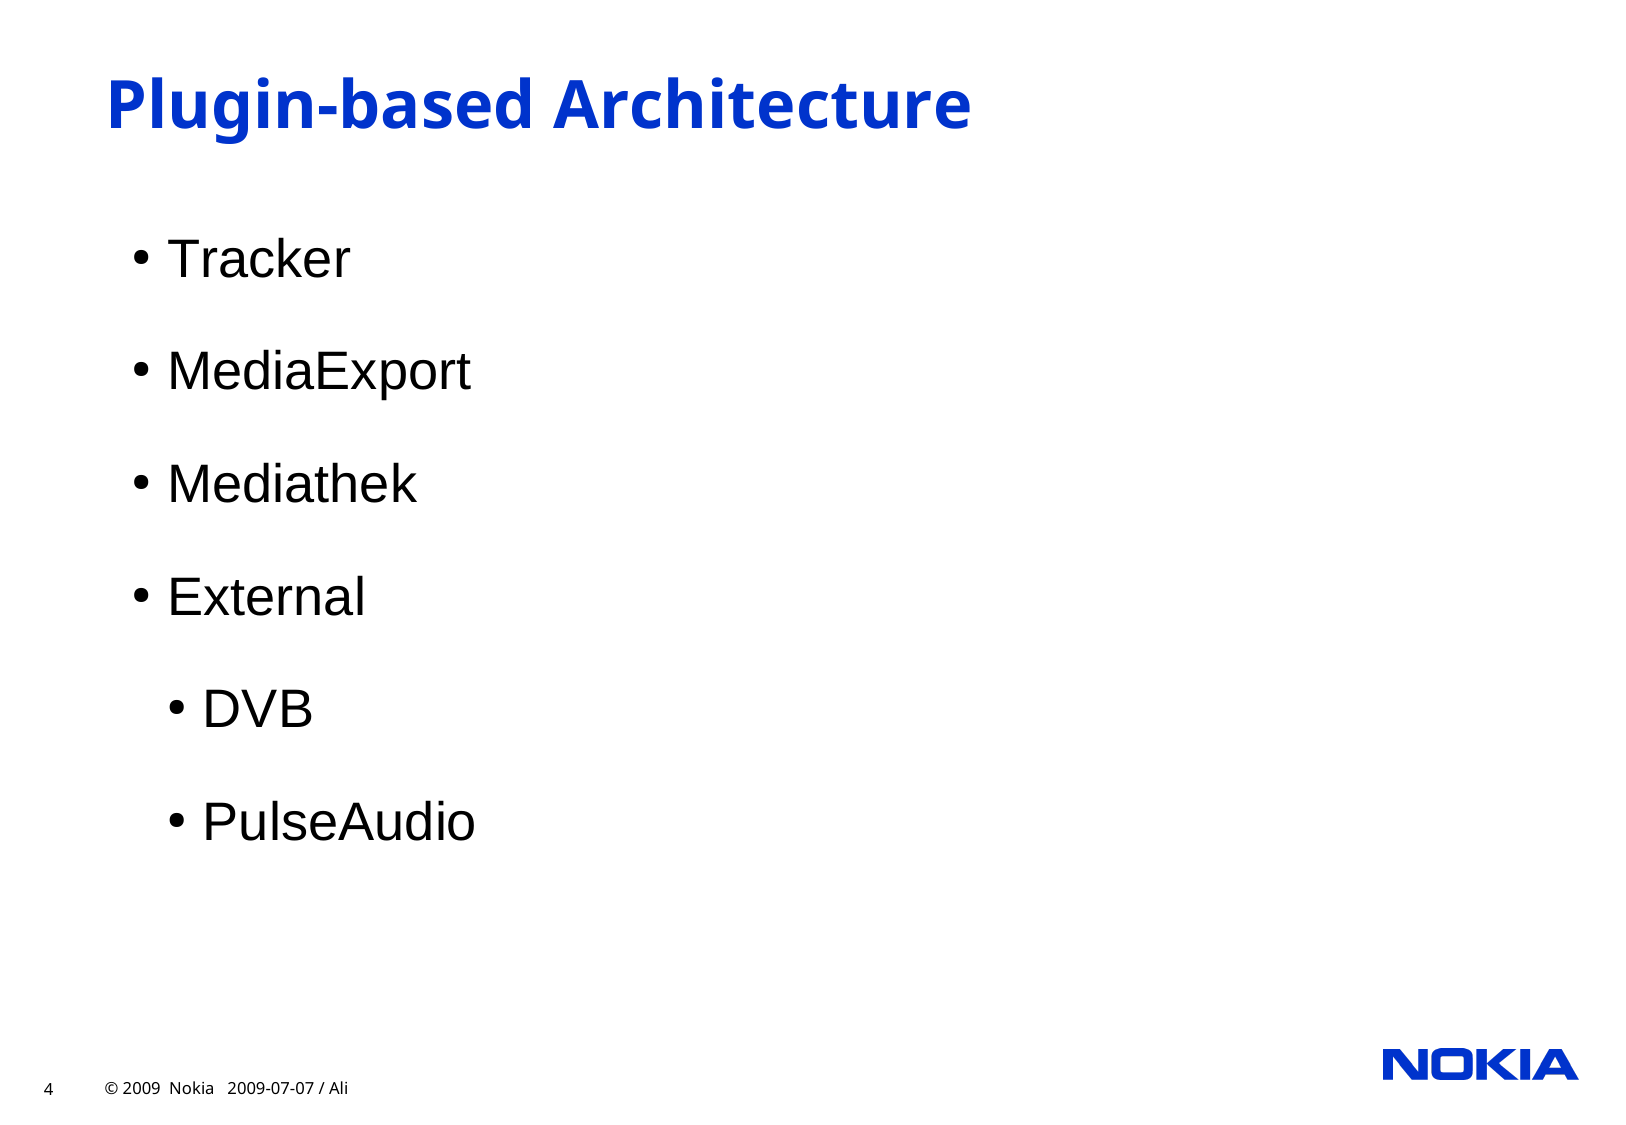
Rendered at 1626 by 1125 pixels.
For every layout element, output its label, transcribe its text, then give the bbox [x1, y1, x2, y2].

picture [1383, 1048, 1579, 1080]
text_box Tracker MediaExport Mediathek External DVB PulseAudio [60, 187, 1501, 863]
title Plugin-based Architecture [105, 17, 1126, 187]
